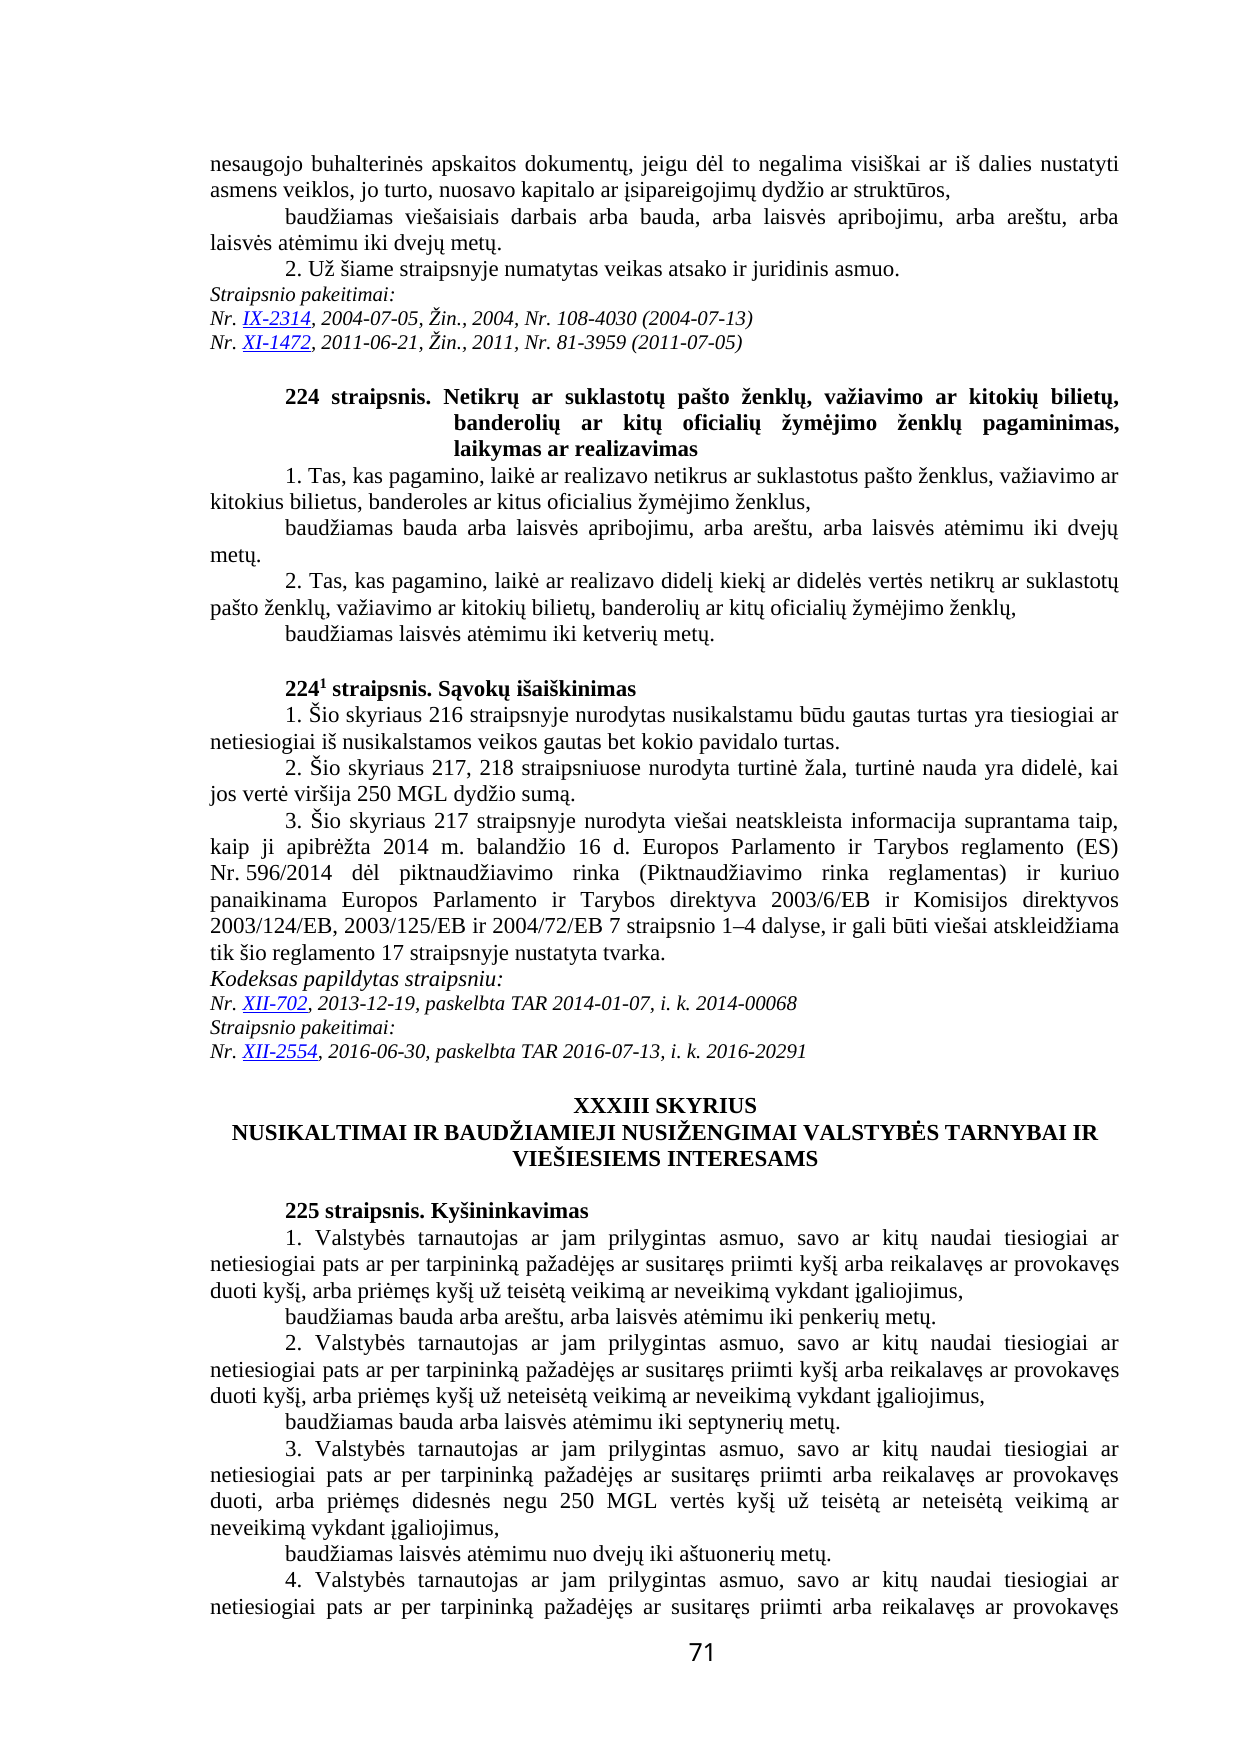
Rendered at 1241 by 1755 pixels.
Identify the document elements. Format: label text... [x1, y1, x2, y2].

text 2. Valstybės tarnautojas ar jam prilygintas asmuo, savo ar kitų naudai tiesiogiai ar netiesiogiai pats ar per tarpininką pažadėjęs ar susitaręs priimti kyšį arba reikalavęs ar provokavęs duoti kyšį, arba priėmęs kyšį už neteisėtą veikimą ar neveikimą vykdant įgaliojimus, [210, 1329, 1120, 1408]
text 1. Šio skyriaus 216 straipsnyje nurodytas nusikalstamu būdu gautas turtas yra tiesiogiai ar netiesiogiai iš nusikalstamos veikos gautas bet kokio pavidalo turtas. [210, 701, 1120, 754]
text Nr. XII-702, 2013-12-19, paskelbta TAR 2014-01-07, i. k. 2014-00068 [210, 991, 1120, 1015]
text baudžiamas bauda arba areštu, arba laisvės atėmimu iki penkerių metų. [210, 1303, 1120, 1329]
text Straipsnio pakeitimai: [210, 282, 1120, 306]
text 225 straipsnis. Kyšininkavimas [210, 1198, 1120, 1224]
text nesaugojo buhalterinės apskaitos dokumentų, jeigu dėl to negalima visiškai ar iš dalies nustatyti asmens veiklos, jo turto, nuosavo kapitalo ar įsipareigojimų dydžio ar struktūros, [210, 150, 1120, 203]
text Nr. XII-2554, 2016-06-30, paskelbta TAR 2016-07-13, i. k. 2016-20291 [210, 1039, 1120, 1063]
text Nr. IX-2314, 2004-07-05, Žin., 2004, Nr. 108-4030 (2004-07-13) [210, 306, 1120, 330]
text baudžiamas laisvės atėmimu iki ketverių metų. [210, 620, 1120, 646]
text Kodeksas papildytas straipsniu: [210, 965, 1120, 991]
text 3. Šio skyriaus 217 straipsnyje nurodyta viešai neatskleista informacija suprantama taip, kaip ji apibrėžta 2014 m. balandžio 16 d. Europos Parlamento ir Tarybos reglamento (ES) Nr. 596/2014 dėl piktnaudžiavimo rinka (Piktnaudžiavimo rinka reglamentas) ir kuriuo panaikinama Europos Parlamento ir Tarybos direktyva 2003/6/EB ir Komisijos direktyvos 2003/124/EB, 2003/125/EB ir 2004/72/EB 7 straipsnio 1–4 dalyse, ir gali būti viešai atskleidžiama tik šio reglamento 17 straipsnyje nustatyta tvarka. [210, 807, 1120, 965]
text 2. Tas, kas pagamino, laikė ar realizavo didelį kiekį ar didelės vertės netikrų ar suklastotų pašto ženklų, važiavimo ar kitokių bilietų, banderolių ar kitų oficialių žymėjimo ženklų, [210, 567, 1120, 620]
text 2. Šio skyriaus 217, 218 straipsniuose nurodyta turtinė žala, turtinė nauda yra didelė, kai jos vertė viršija 250 MGL dydžio sumą. [210, 754, 1120, 807]
text 2241 straipsnis. Sąvokų išaiškinimas [210, 675, 1120, 701]
text baudžiamas bauda arba laisvės apribojimu, arba areštu, arba laisvės atėmimu iki dvejų metų. [210, 514, 1120, 567]
text 1. Tas, kas pagamino, laikė ar realizavo netikrus ar suklastotus pašto ženklus, važiavimo ar kitokius bilietus, banderoles ar kitus oficialius žymėjimo ženklus, [210, 462, 1120, 514]
text 2. Už šiame straipsnyje numatytas veikas atsako ir juridinis asmuo. [210, 255, 1120, 282]
text NUSIKALTIMAI IR BAUDŽIAMIEJI NUSIŽENGIMAI VALSTYBĖS TARNYBAI IR VIEŠIESIEMS INTERESAMS [210, 1118, 1120, 1171]
text 1. Valstybės tarnautojas ar jam prilygintas asmuo, savo ar kitų naudai tiesiogiai ar netiesiogiai pats ar per tarpininką pažadėjęs ar susitaręs priimti kyšį arba reikalavęs ar provokavęs duoti kyšį, arba priėmęs kyšį už teisėtą veikimą ar neveikimą vykdant įgaliojimus, [210, 1224, 1120, 1303]
text XXXIII SKYRIUS [210, 1092, 1120, 1118]
text baudžiamas laisvės atėmimu nuo dvejų iki aštuonerių metų. [210, 1540, 1120, 1567]
text 224 straipsnis. Netikrų ar suklastotų pašto ženklų, važiavimo ar kitokių bilietų, banderolių ar kitų oficialių žymėjimo ženklų pagaminimas, laikymas ar realizavimas [285, 383, 1120, 462]
text baudžiamas viešaisiais darbais arba bauda, arba laisvės apribojimu, arba areštu, arba laisvės atėmimu iki dvejų metų. [210, 203, 1120, 255]
text Nr. XI-1472, 2011-06-21, Žin., 2011, Nr. 81-3959 (2011-07-05) [210, 330, 1120, 354]
text Straipsnio pakeitimai: [210, 1015, 1120, 1039]
text baudžiamas bauda arba laisvės atėmimu iki septynerių metų. [210, 1408, 1120, 1435]
text 4. Valstybės tarnautojas ar jam prilygintas asmuo, savo ar kitų naudai tiesiogiai ar netiesiogiai pats ar per tarpininką pažadėjęs ar susitaręs priimti arba reikalavęs ar provokavęs [210, 1567, 1120, 1619]
text 3. Valstybės tarnautojas ar jam prilygintas asmuo, savo ar kitų naudai tiesiogiai ar netiesiogiai pats ar per tarpininką pažadėjęs ar susitaręs priimti arba reikalavęs ar provokavęs duoti, arba priėmęs didesnės negu 250 MGL vertės kyšį už teisėtą ar neteisėtą veikimą ar neveikimą vykdant įgaliojimus, [210, 1435, 1120, 1540]
